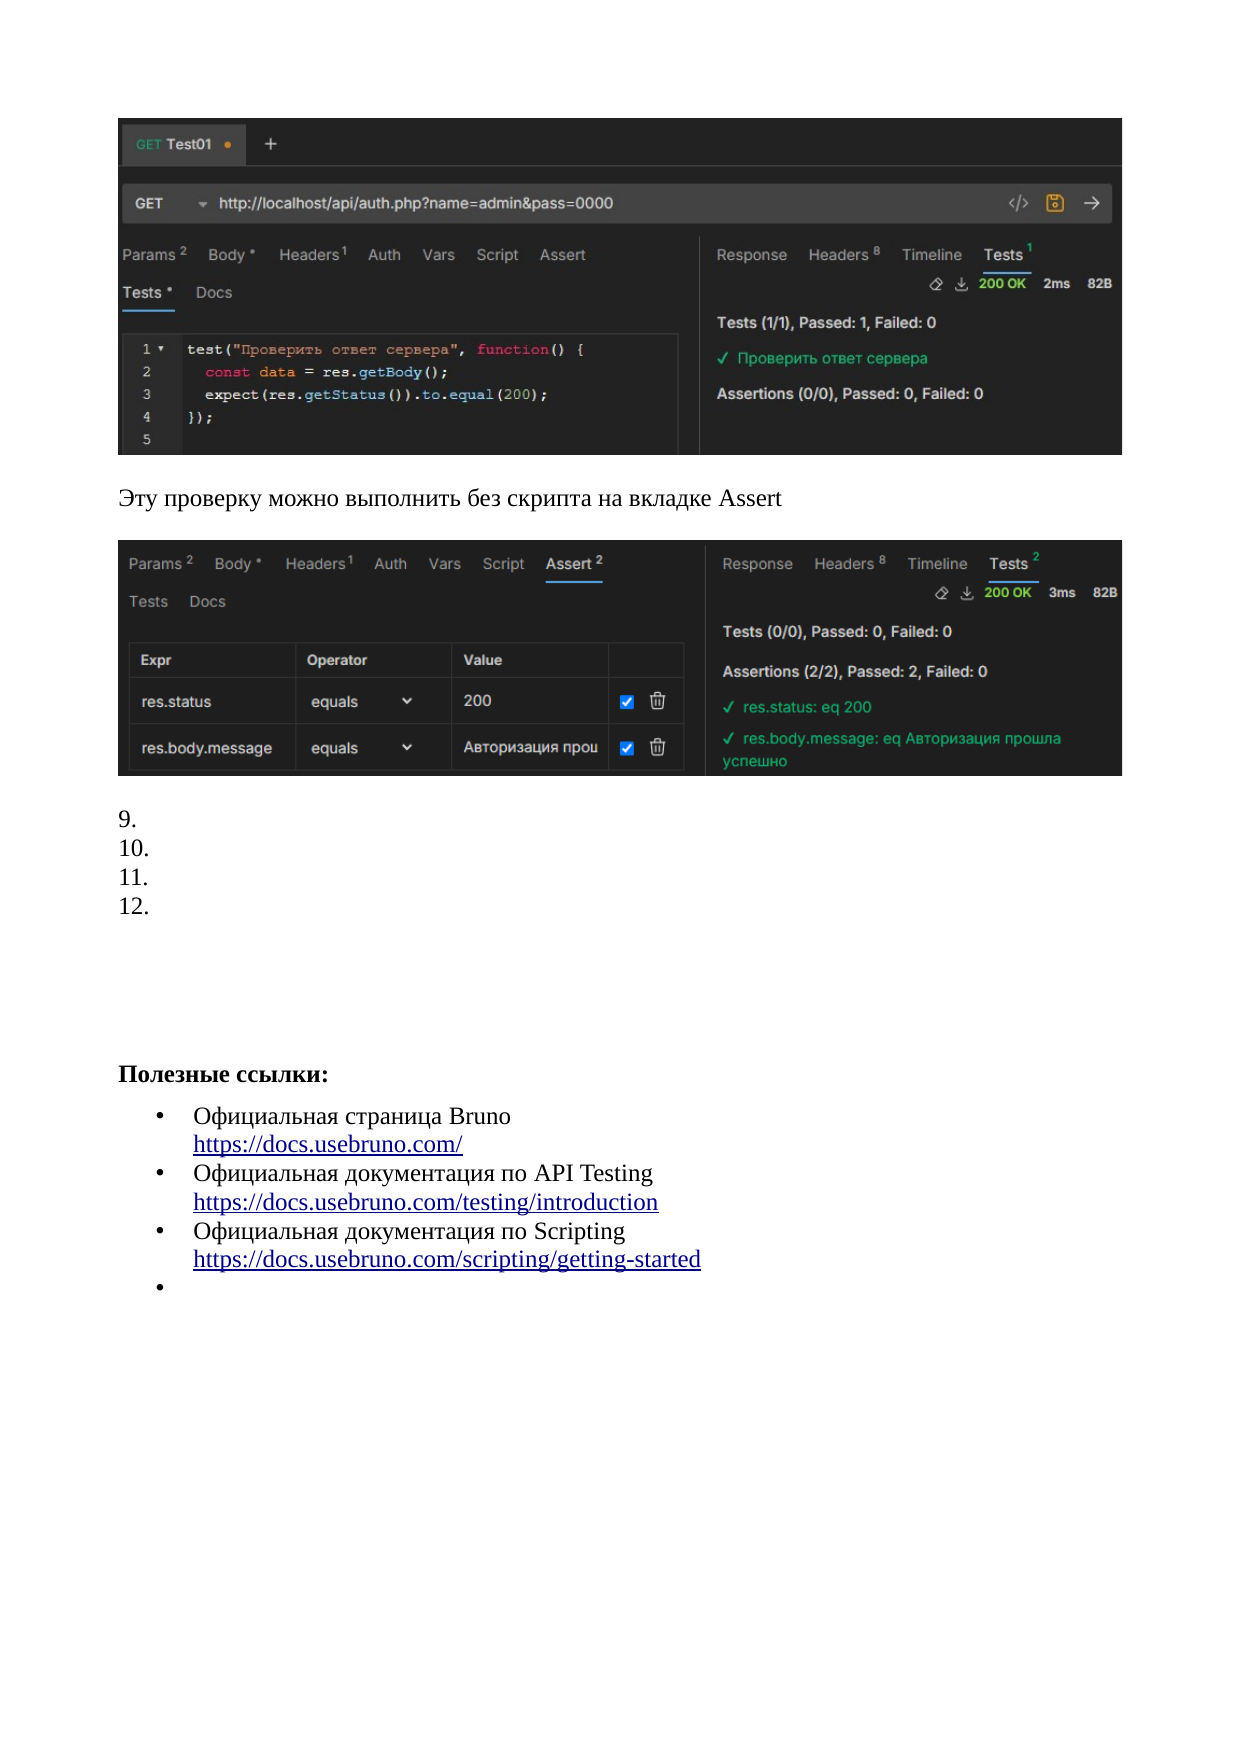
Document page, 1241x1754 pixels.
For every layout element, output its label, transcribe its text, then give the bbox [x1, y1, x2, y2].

text 9. [118, 804, 1122, 833]
picture [118, 540, 1123, 776]
text 10. [118, 833, 1122, 862]
list Официальная документация по Scripting [156, 1216, 1122, 1244]
list https://docs.usebruno.com/ [156, 1129, 1122, 1158]
text 11. [118, 862, 1122, 891]
list Официальная документация по API Testing [156, 1158, 1122, 1187]
list https://docs.usebruno.com/scripting/getting-started [156, 1244, 1122, 1273]
text 12. [118, 891, 1122, 919]
text Эту проверку можно выполнить без скрипта на вкладке Assert [118, 483, 1122, 512]
list https://docs.usebruno.com/testing/introduction [156, 1187, 1122, 1216]
subtitle Полезные ссылки: [118, 1059, 1122, 1088]
list Официальная страница Bruno [156, 1101, 1122, 1129]
picture [118, 118, 1123, 455]
